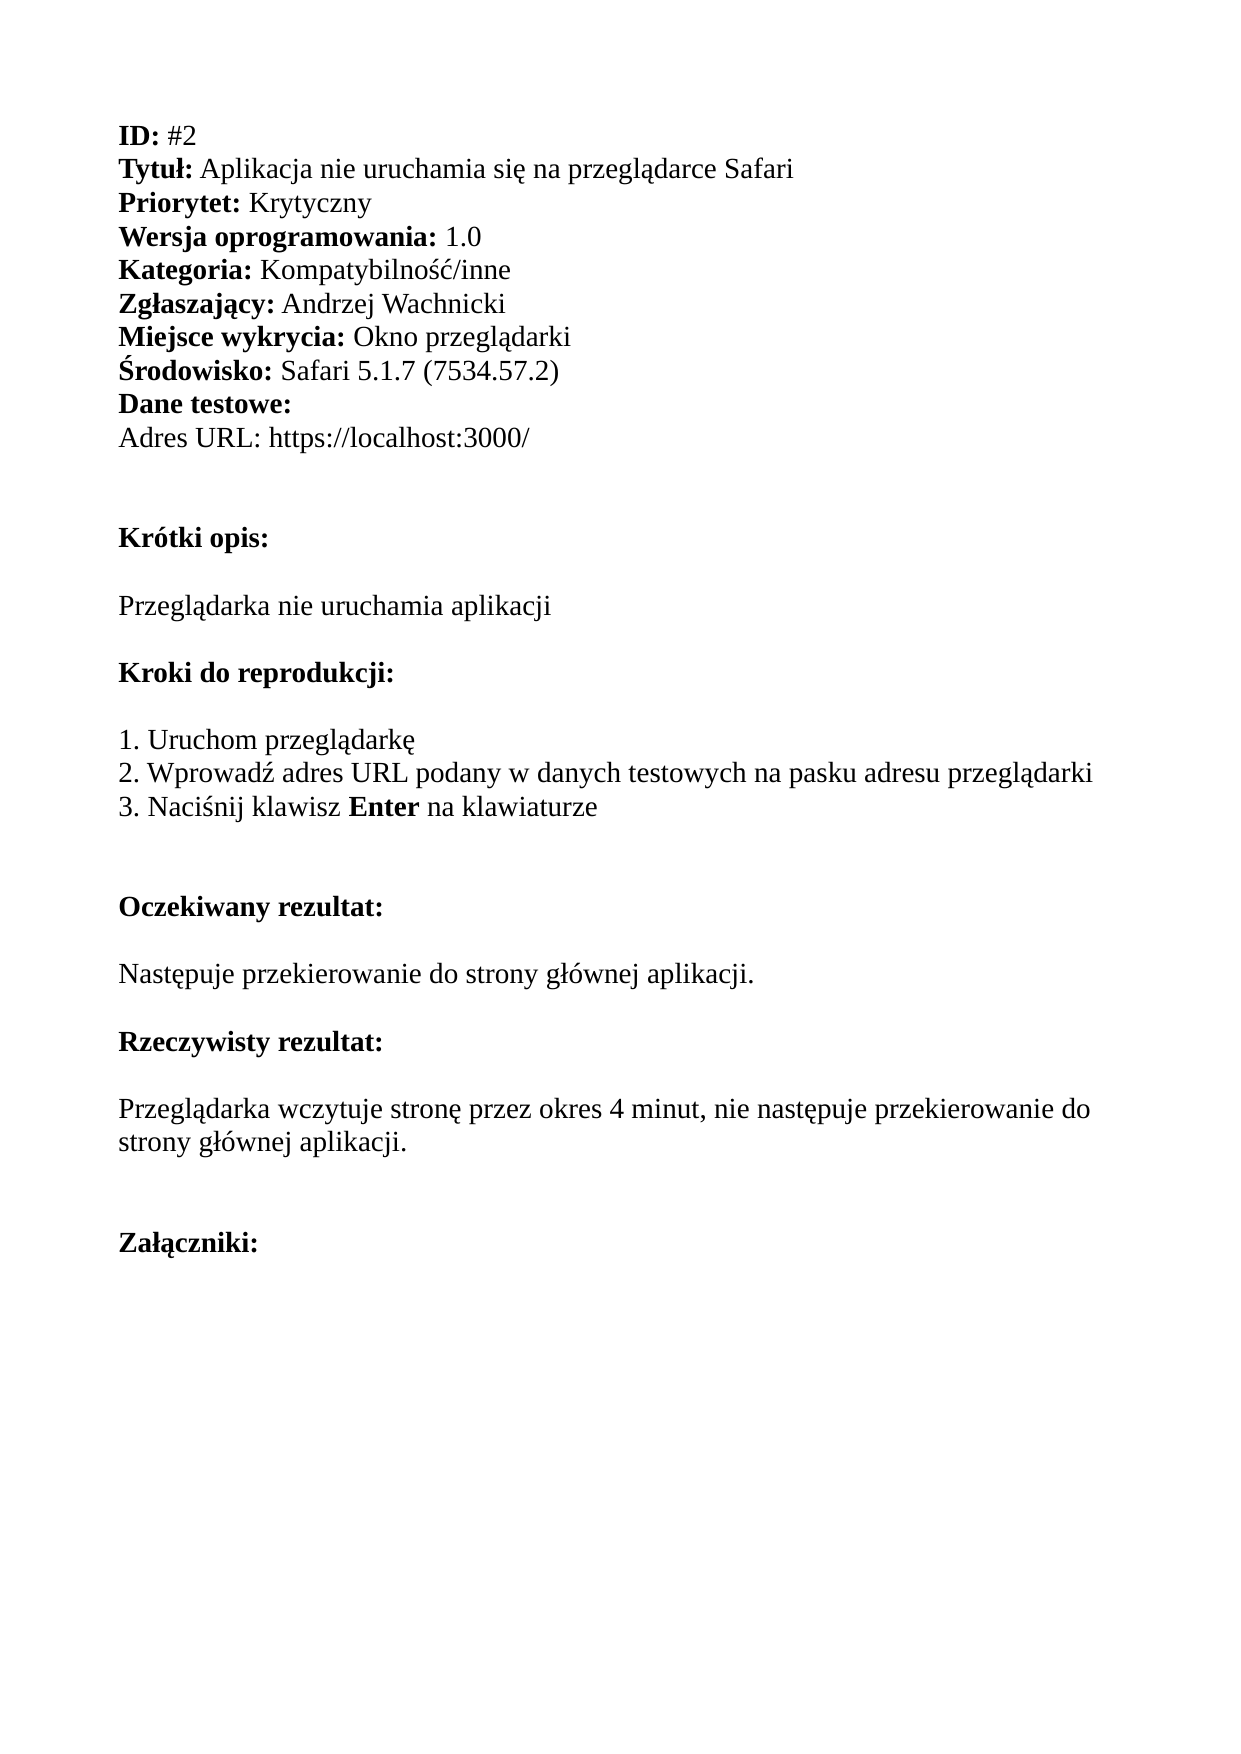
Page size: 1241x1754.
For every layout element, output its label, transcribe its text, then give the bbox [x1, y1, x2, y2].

text Przeglądarka nie uruchamia aplikacji [118, 588, 1122, 621]
text Przeglądarka wczytuje stronę przez okres 4 minut, nie następuje przekierowanie do strony głównej aplikacji. [118, 1091, 1122, 1158]
text Dane testowe: [118, 386, 1122, 420]
text Krótki opis: [118, 521, 1122, 554]
text Rzeczywisty rezultat: [118, 1024, 1122, 1057]
text Adres URL: https://localhost:3000/ [118, 420, 1122, 453]
text Tytuł: Aplikacja nie uruchamia się na przeglądarce Safari [118, 152, 1122, 185]
text 1. Uruchom przeglądarkę [118, 722, 1122, 755]
text Załączniki: [118, 1225, 1122, 1258]
text Miejsce wykrycia: Okno przeglądarki [118, 319, 1122, 353]
text 3. Naciśnij klawisz Enter na klawiaturze [118, 789, 1122, 822]
text Kategoria: Kompatybilność/inne [118, 252, 1122, 286]
text ID: #2 [118, 118, 1122, 152]
text 2. Wprowadź adres URL podany w danych testowych na pasku adresu przeglądarki [118, 755, 1122, 789]
text Środowisko: Safari 5.1.7 (7534.57.2) [118, 353, 1122, 386]
text Następuje przekierowanie do strony głównej aplikacji. [118, 957, 1122, 990]
text Zgłaszający: Andrzej Wachnicki [118, 286, 1122, 319]
text Oczekiwany rezultat: [118, 889, 1122, 923]
text Wersja oprogramowania: 1.0 [118, 219, 1122, 252]
text Priorytet: Krytyczny [118, 185, 1122, 219]
text Kroki do reprodukcji: [118, 655, 1122, 688]
